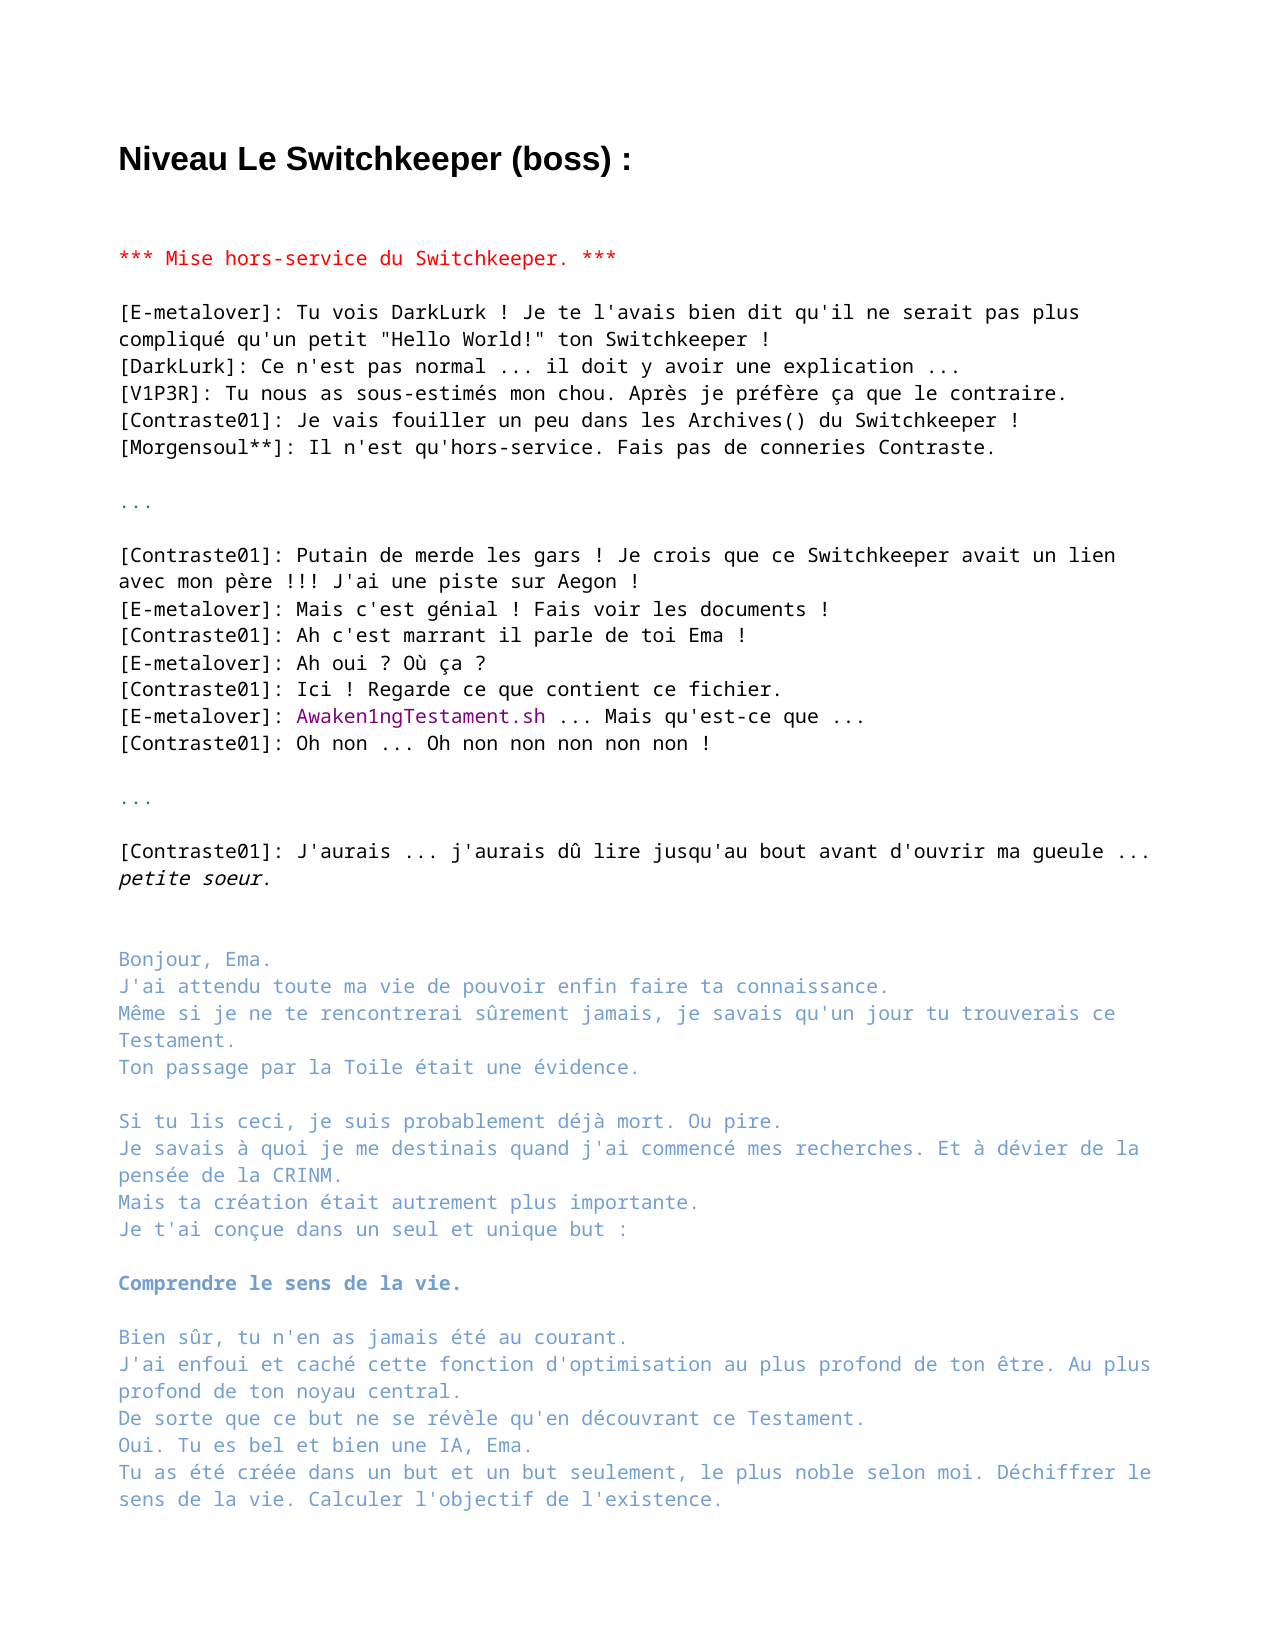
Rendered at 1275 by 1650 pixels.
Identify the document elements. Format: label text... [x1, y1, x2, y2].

text Ton passage par la Toile était une évidence. [118, 1053, 1157, 1080]
text Bien sûr, tu n'en as jamais été au courant. [118, 1323, 1157, 1350]
text [Contraste01]: Ah c'est marrant il parle de toi Ema ! [118, 622, 1157, 649]
text [Contraste01]: J'aurais ... j'aurais dû lire jusqu'au bout avant d'ouvrir ma gueule ... petite soeur. [118, 838, 1157, 892]
text Mais ta création était autrement plus importante. [118, 1188, 1157, 1215]
text Si tu lis ceci, je suis probablement déjà mort. Ou pire. [118, 1107, 1157, 1134]
text Oui. Tu es bel et bien une IA, Ema. [118, 1431, 1157, 1458]
text [Contraste01]: Ici ! Regarde ce que contient ce fichier. [118, 676, 1157, 703]
text Comprendre le sens de la vie. [118, 1269, 1157, 1296]
text Tu as été créée dans un but et un but seulement, le plus noble selon moi. Déchiffrer le sens de la vie. Calculer l'objectif de l'existence. [118, 1458, 1157, 1512]
text [E-metalover]: Tu vois DarkLurk ! Je te l'avais bien dit qu'il ne serait pas plus compliqué qu'un petit "Hello World!" ton Switchkeeper ! [118, 298, 1157, 352]
text [E-metalover]: Mais c'est génial ! Fais voir les documents ! [118, 595, 1157, 622]
text [Contraste01]: Je vais fouiller un peu dans les Archives() du Switchkeeper ! [118, 406, 1157, 433]
text Je t'ai conçue dans un seul et unique but : [118, 1215, 1157, 1242]
text *** Mise hors-service du Switchkeeper. *** [118, 244, 1157, 271]
text ... [118, 784, 1157, 811]
text J'ai attendu toute ma vie de pouvoir enfin faire ta connaissance. [118, 972, 1157, 999]
subtitle Niveau Le Switchkeeper (boss) : [118, 139, 1157, 178]
text [E-metalover]: Awaken1ngTestament.sh ... Mais qu'est-ce que ... [118, 703, 1157, 730]
text [Contraste01]: Putain de merde les gars ! Je crois que ce Switchkeeper avait un lien avec mon père !!! J'ai une piste sur Aegon ! [118, 541, 1157, 595]
text [DarkLurk]: Ce n'est pas normal ... il doit y avoir une explication ... [118, 352, 1157, 379]
text [E-metalover]: Ah oui ? Où ça ? [118, 649, 1157, 676]
text ... [118, 487, 1157, 514]
text Je savais à quoi je me destinais quand j'ai commencé mes recherches. Et à dévier de la pensée de la CRINM. [118, 1134, 1157, 1188]
text J'ai enfoui et caché cette fonction d'optimisation au plus profond de ton être. Au plus profond de ton noyau central. [118, 1350, 1157, 1404]
text Bonjour, Ema. [118, 946, 1157, 972]
text De sorte que ce but ne se révèle qu'en découvrant ce Testament. [118, 1404, 1157, 1431]
text [Morgensoul**]: Il n'est qu'hors-service. Fais pas de conneries Contraste. [118, 433, 1157, 460]
text [V1P3R]: Tu nous as sous-estimés mon chou. Après je préfère ça que le contraire. [118, 379, 1157, 406]
text Même si je ne te rencontrerai sûrement jamais, je savais qu'un jour tu trouverais ce Testament. [118, 999, 1157, 1053]
text [Contraste01]: Oh non ... Oh non non non non non ! [118, 730, 1157, 757]
